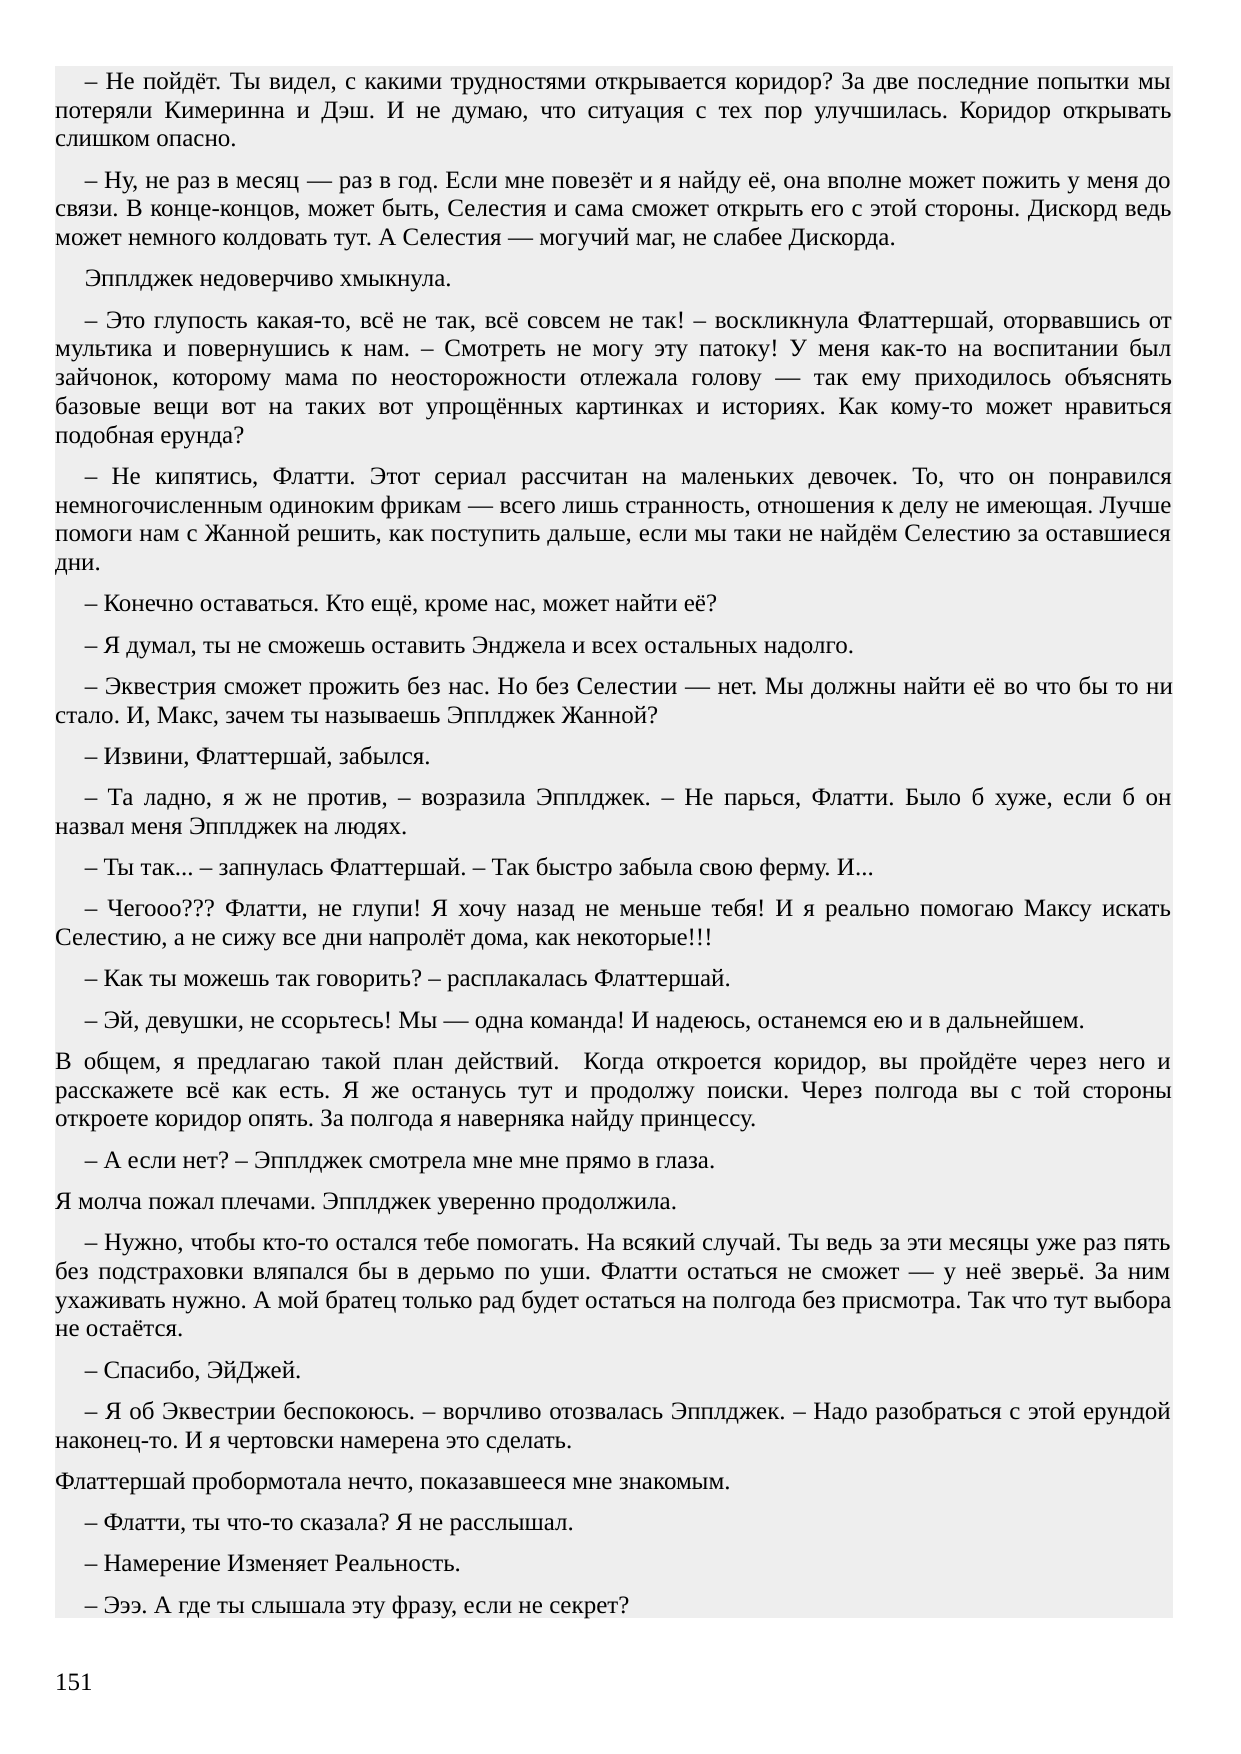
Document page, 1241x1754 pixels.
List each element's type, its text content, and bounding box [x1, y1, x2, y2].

text – Эээ. А где ты слышала эту фразу, если не секрет? [55, 1590, 1173, 1618]
text – Конечно оставаться. Кто ещё, кроме нас, может найти её? [55, 588, 1173, 617]
list Я молча пожал плечами. Эпплджек уверенно продолжила. [55, 1186, 1173, 1215]
text – Как ты можешь так говорить? – расплакалась Флаттершай. [55, 963, 1173, 992]
text – Я думал, ты не сможешь оставить Энджела и всех остальных надолго. [55, 630, 1173, 658]
text Эпплджек недоверчиво хмыкнула. [55, 263, 1173, 292]
text – Извини, Флаттершай, забылся. [55, 741, 1173, 770]
text – А если нет? – Эпплджек смотрела мне мне прямо в глаза. [55, 1145, 1173, 1173]
text – Та ладно, я ж не против, – возразила Эпплджек. – Не парься, Флатти. Было б хуже, если б он назвал меня Эпплджек на людях. [55, 782, 1173, 840]
text – Спасибо, ЭйДжей. [55, 1355, 1173, 1383]
text – Намерение Изменяет Реальность. [55, 1548, 1173, 1577]
text – Ну, не раз в месяц — раз в год. Если мне повезёт и я найду её, она вполне может пожить у меня до связи. В конце-концов, может быть, Селестия и сама сможет открыть его с этой стороны. Дискорд ведь может немного колдовать тут. А Селестия — могучий маг, не слабее Дискорда. [55, 165, 1173, 251]
list В общем, я предлагаю такой план действий. Когда откроется коридор, вы пройдёте через него и расскажете всё как есть. Я же останусь тут и продолжу поиски. Через полгода вы с той стороны откроете коридор опять. За полгода я наверняка найду принцессу. [55, 1046, 1173, 1132]
text – Я об Эквестрии беспокоюсь. – ворчливо отозвалась Эпплджек. – Надо разобраться с этой ерундой наконец-то. И я чертовски намерена это сделать. [55, 1396, 1173, 1453]
list Флаттершай пробормотала нечто, показавшееся мне знакомым. [55, 1466, 1173, 1495]
text – Ты так... – запнулась Флаттершай. – Так быстро забыла свою ферму. И... [55, 852, 1173, 881]
text – Эквестрия сможет прожить без нас. Но без Селестии — нет. Мы должны найти её во что бы то ни стало. И, Макс, зачем ты называешь Эпплджек Жанной? [55, 671, 1173, 728]
text – Флатти, ты что-то сказала? Я не расслышал. [55, 1507, 1173, 1536]
text – Нужно, чтобы кто-то остался тебе помогать. На всякий случай. Ты ведь за эти месяцы уже раз пять без подстраховки вляпался бы в дерьмо по уши. Флатти остаться не сможет — у неё зверьё. За ним ухаживать нужно. А мой братец только рад будет остаться на полгода без присмотра. Так что тут выбора не остаётся. [55, 1227, 1173, 1342]
text – Не пойдёт. Ты видел, с какими трудностями открывается коридор? За две последние попытки мы потеряли Кимеринна и Дэш. И не думаю, что ситуация с тех пор улучшилась. Коридор открывать слишком опасно. [55, 66, 1173, 152]
text – Чегооо??? Флатти, не глупи! Я хочу назад не меньше тебя! И я реально помогаю Максу искать Селестию, а не сижу все дни напролёт дома, как некоторые!!! [55, 893, 1173, 951]
text – Эй, девушки, не ссорьтесь! Мы — одна команда! И надеюсь, останемся ею и в дальнейшем. [55, 1005, 1173, 1033]
text – Не кипятись, Флатти. Этот сериал рассчитан на маленьких девочек. То, что он понравился немногочисленным одиноким фрикам — всего лишь странность, отношения к делу не имеющая. Лучше помоги нам с Жанной решить, как поступить дальше, если мы таки не найдём Селестию за оставшиеся дни. [55, 461, 1173, 576]
text – Это глупость какая-то, всё не так, всё совсем не так! – воскликнула Флаттершай, оторвавшись от мультика и повернушись к нам. – Смотреть не могу эту патоку! У меня как-то на воспитании был зайчонок, которому мама по неосторожности отлежала голову — так ему приходилось объяснять базовые вещи вот на таких вот упрощённых картинках и историях. Как кому-то может нравиться подобная ерунда? [55, 305, 1173, 448]
